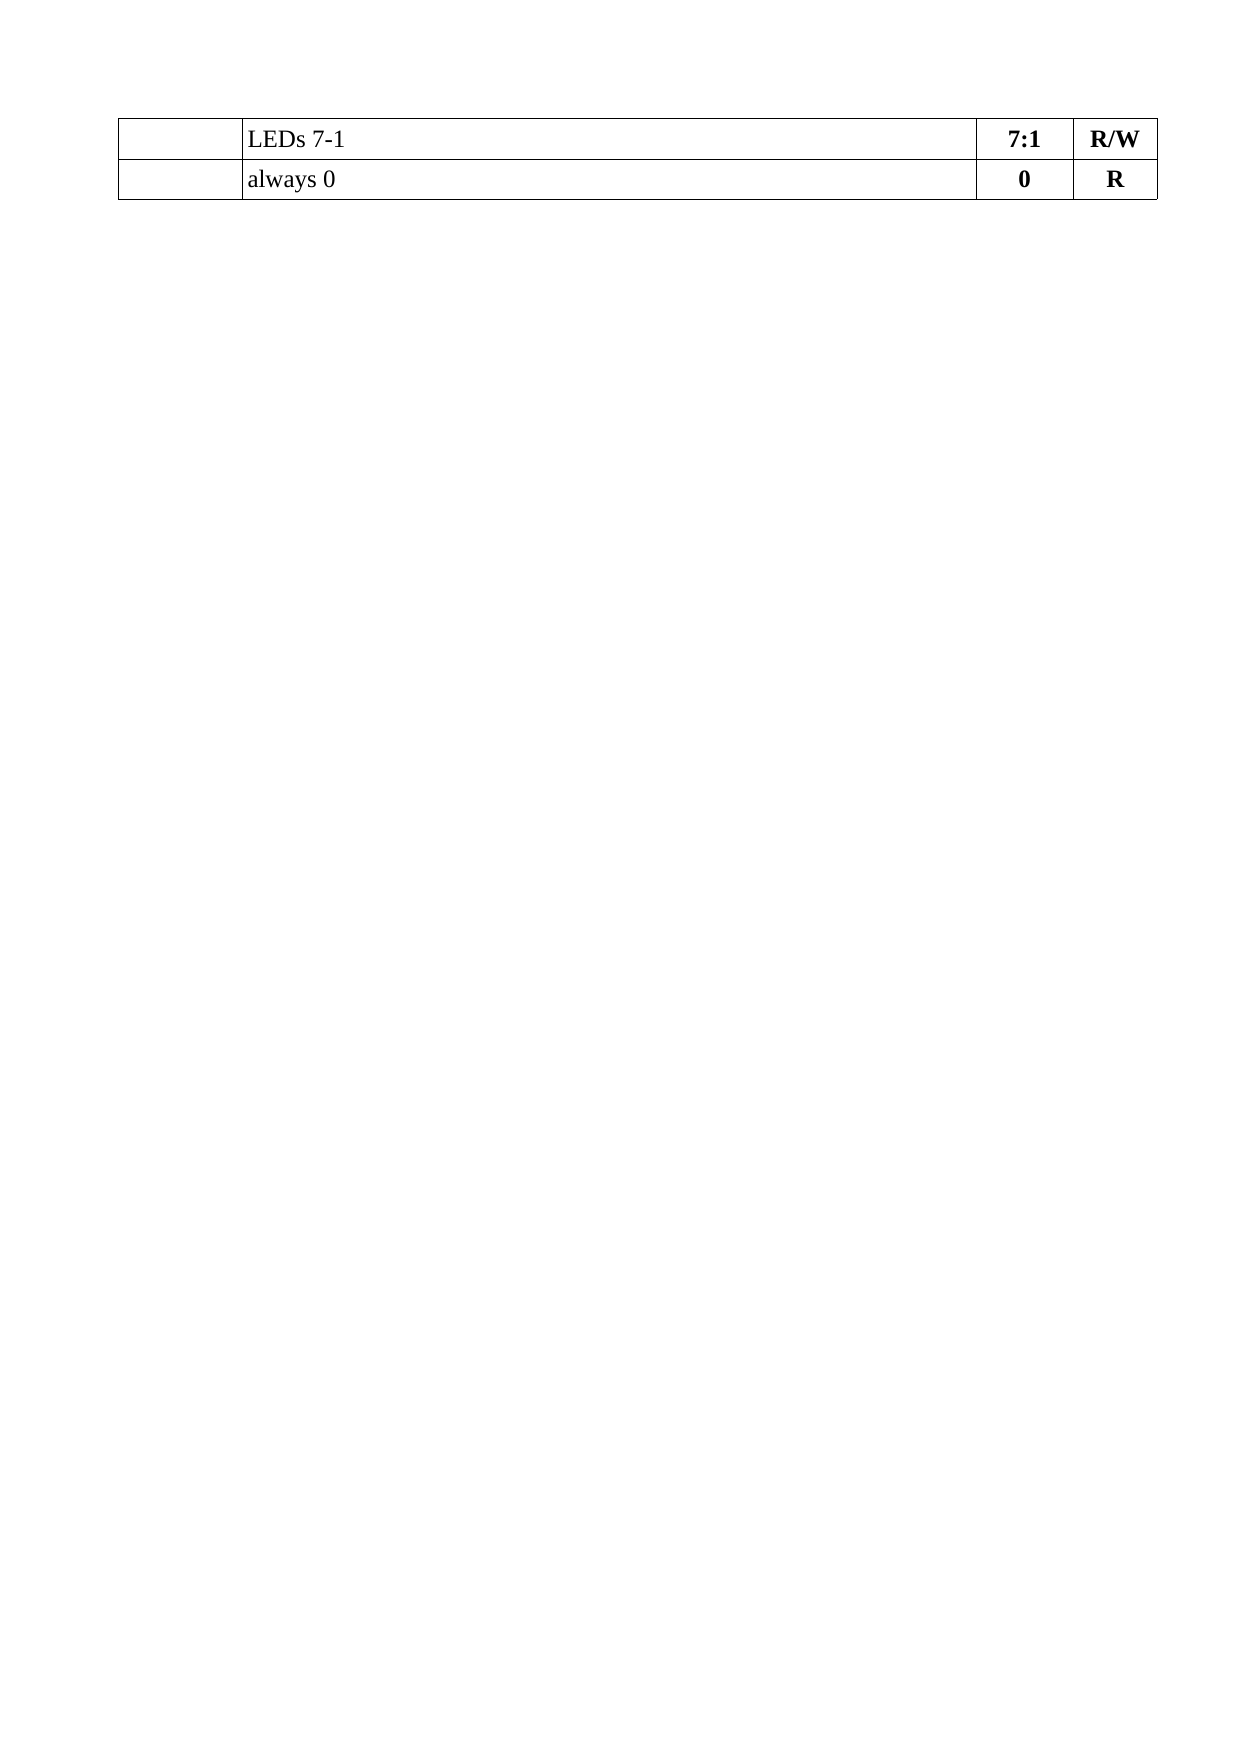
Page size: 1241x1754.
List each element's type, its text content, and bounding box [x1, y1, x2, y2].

table_cell 7:1 [977, 119, 1073, 158]
table_cell always 0 [243, 160, 976, 199]
table_cell [119, 160, 242, 199]
table_cell R [1074, 160, 1157, 199]
table_cell 0 [977, 160, 1073, 199]
table_cell R/W [1074, 119, 1157, 158]
table_cell LEDs 7-1 [243, 119, 976, 158]
table_cell [119, 119, 242, 158]
